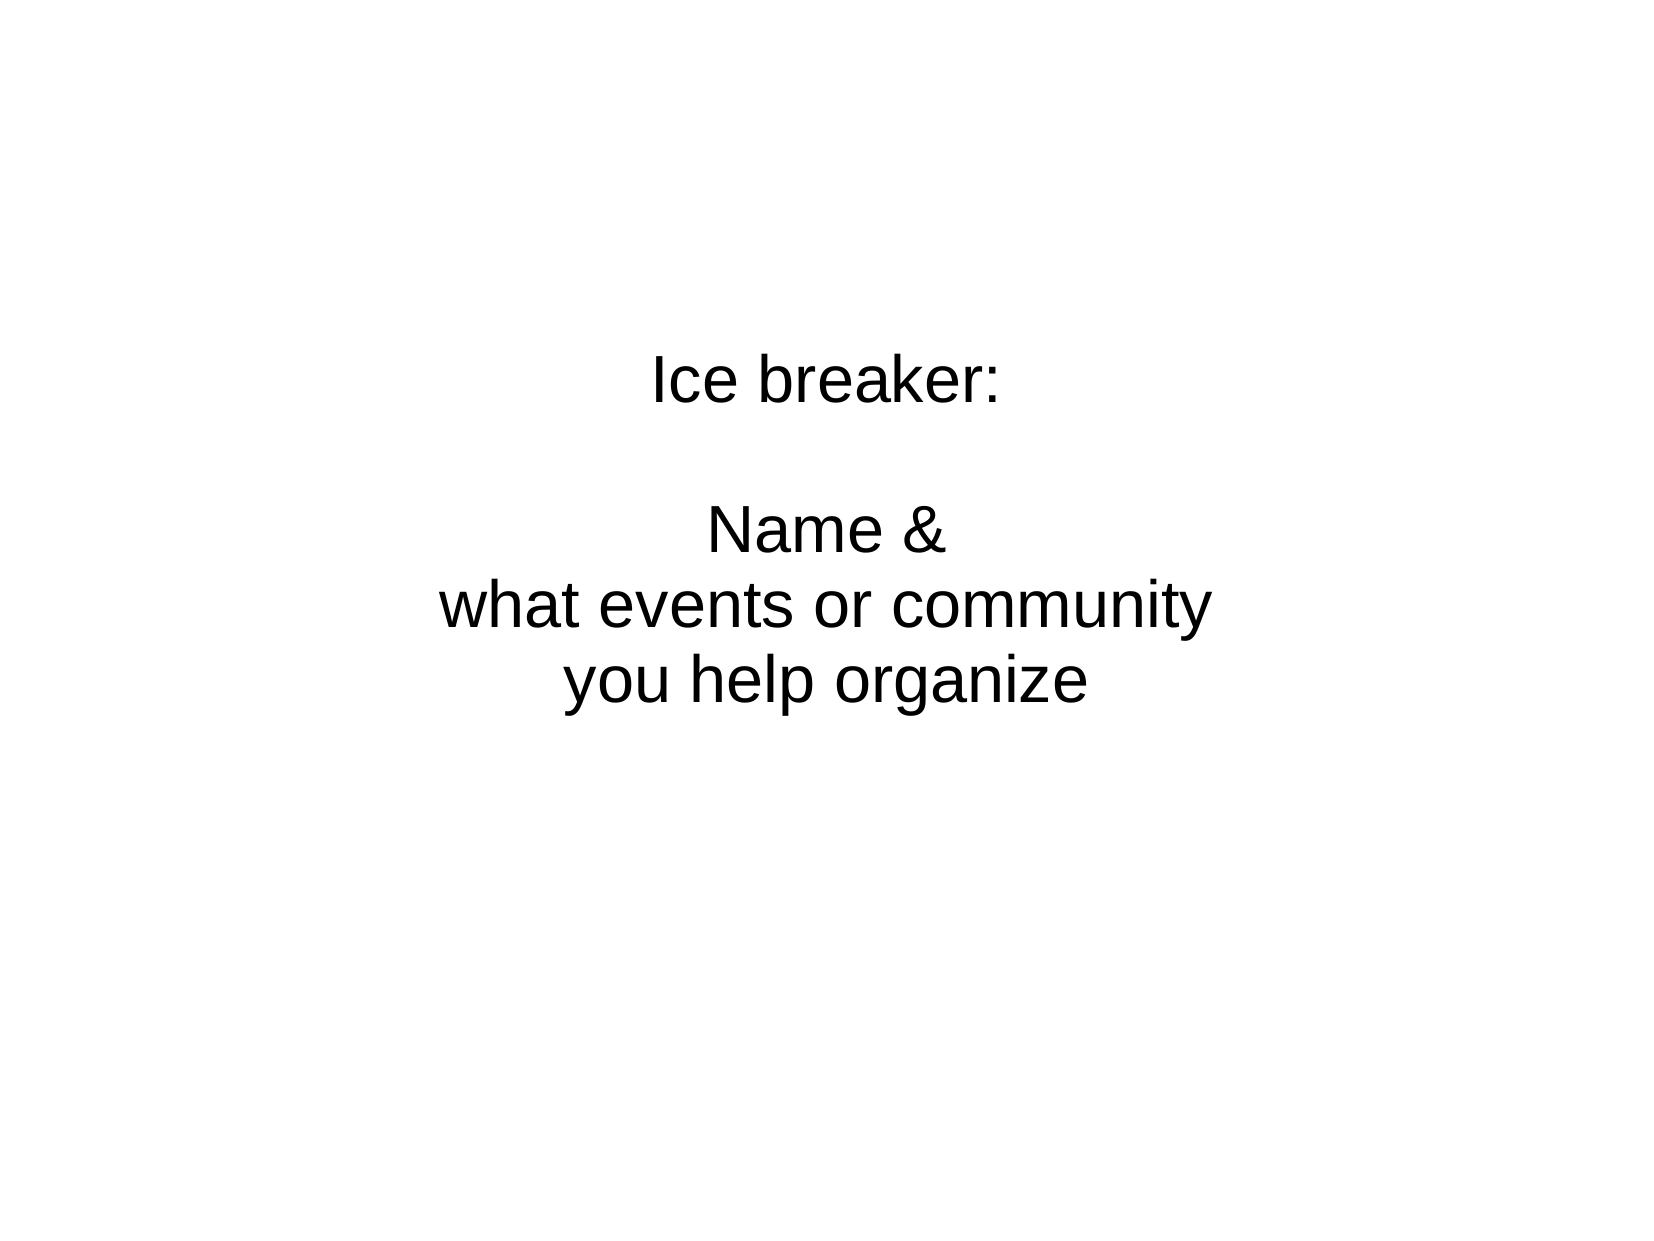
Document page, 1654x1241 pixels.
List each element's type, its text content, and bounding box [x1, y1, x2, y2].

subtitle Ice breaker: Name & what events or community you help organize [82, 49, 1571, 1010]
